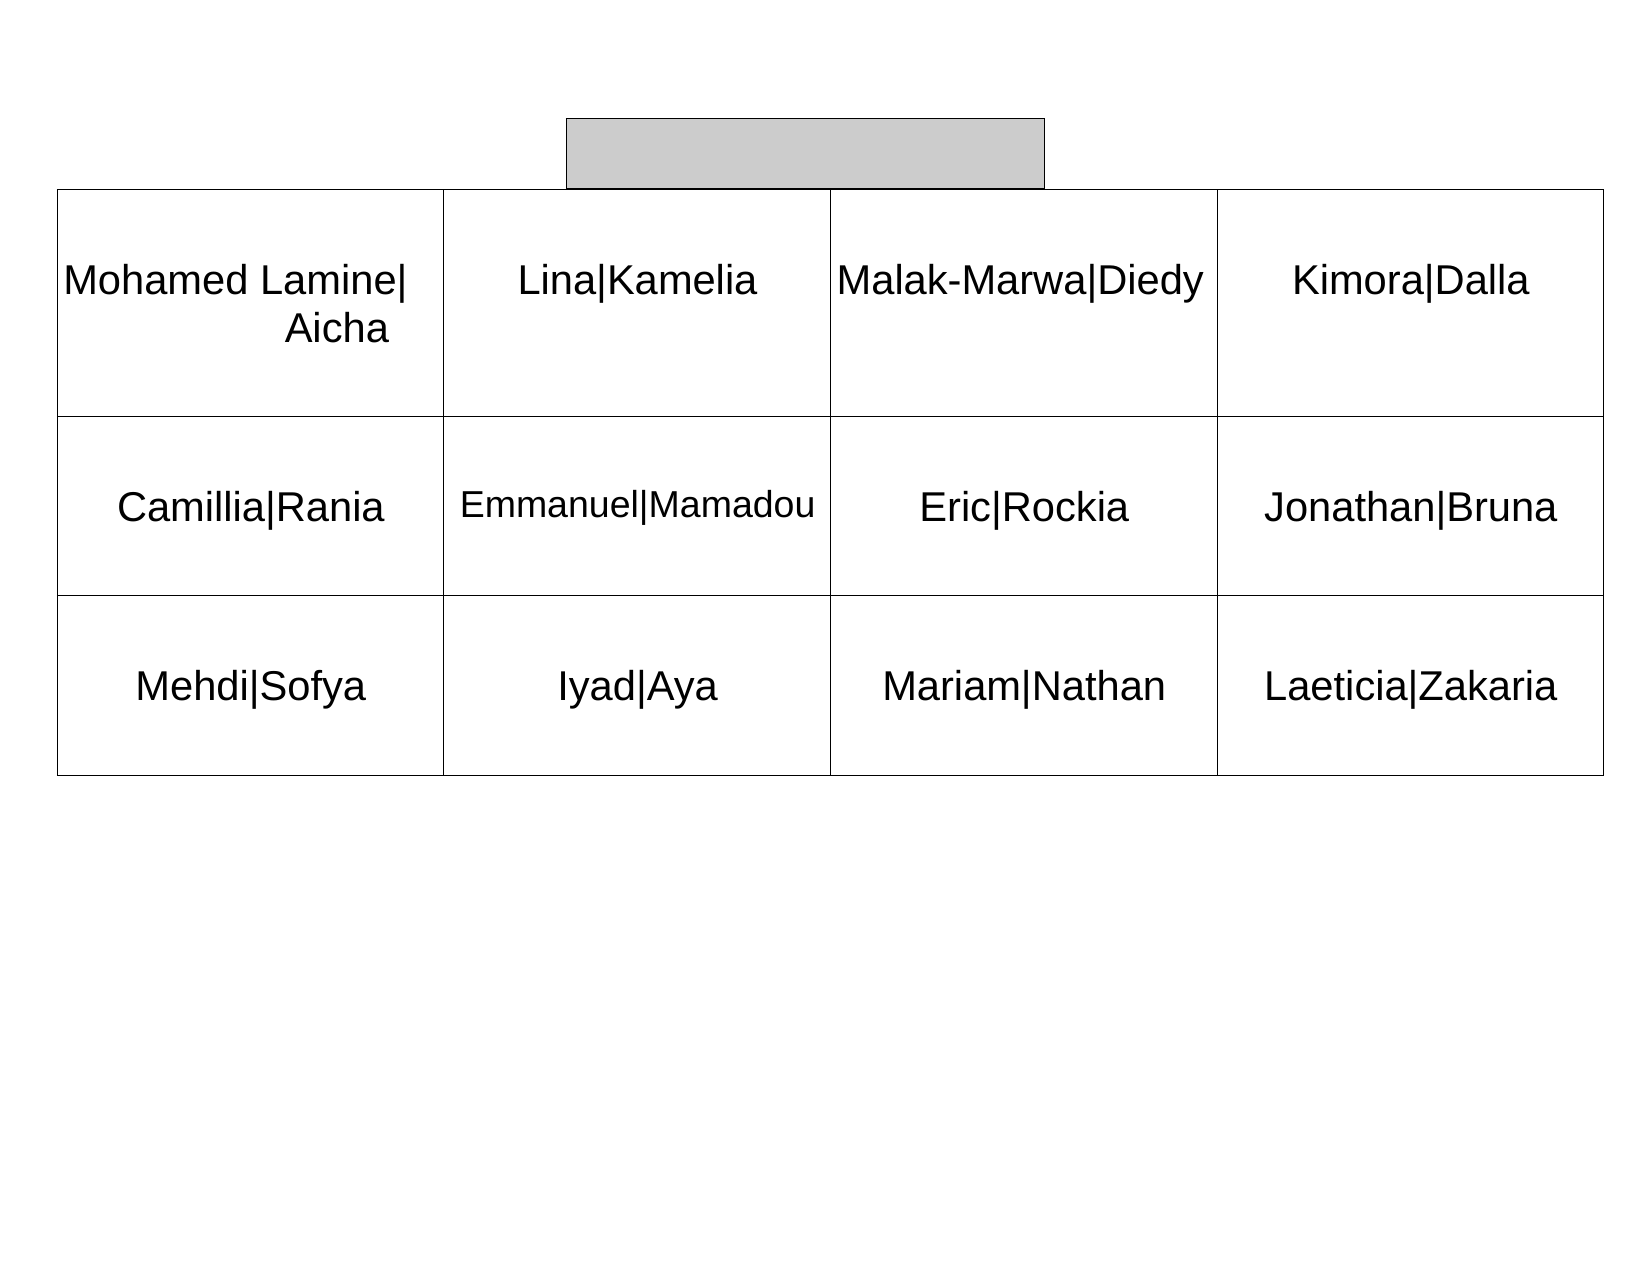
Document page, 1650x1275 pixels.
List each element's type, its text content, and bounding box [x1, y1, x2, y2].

table_cell Mariam|Nathan [831, 596, 1217, 774]
table_header Kimora|Dalla [1218, 190, 1603, 416]
table_cell Iyad|Aya [444, 596, 830, 774]
table_header Mohamed Lamine| Aicha [58, 190, 443, 416]
table_cell Laeticia|Zakaria [1218, 596, 1603, 774]
table_cell Emmanuel|Mamadou [444, 417, 830, 595]
table_header Malak-Marwa|Diedy [831, 190, 1217, 416]
table_cell Jonathan|Bruna [1218, 417, 1603, 595]
table_cell Mehdi|Sofya [58, 596, 443, 774]
table_header [567, 119, 1044, 188]
table_header Lina|Kamelia [444, 190, 830, 416]
table_cell Camillia|Rania [58, 417, 443, 595]
table_cell Eric|Rockia [831, 417, 1217, 595]
